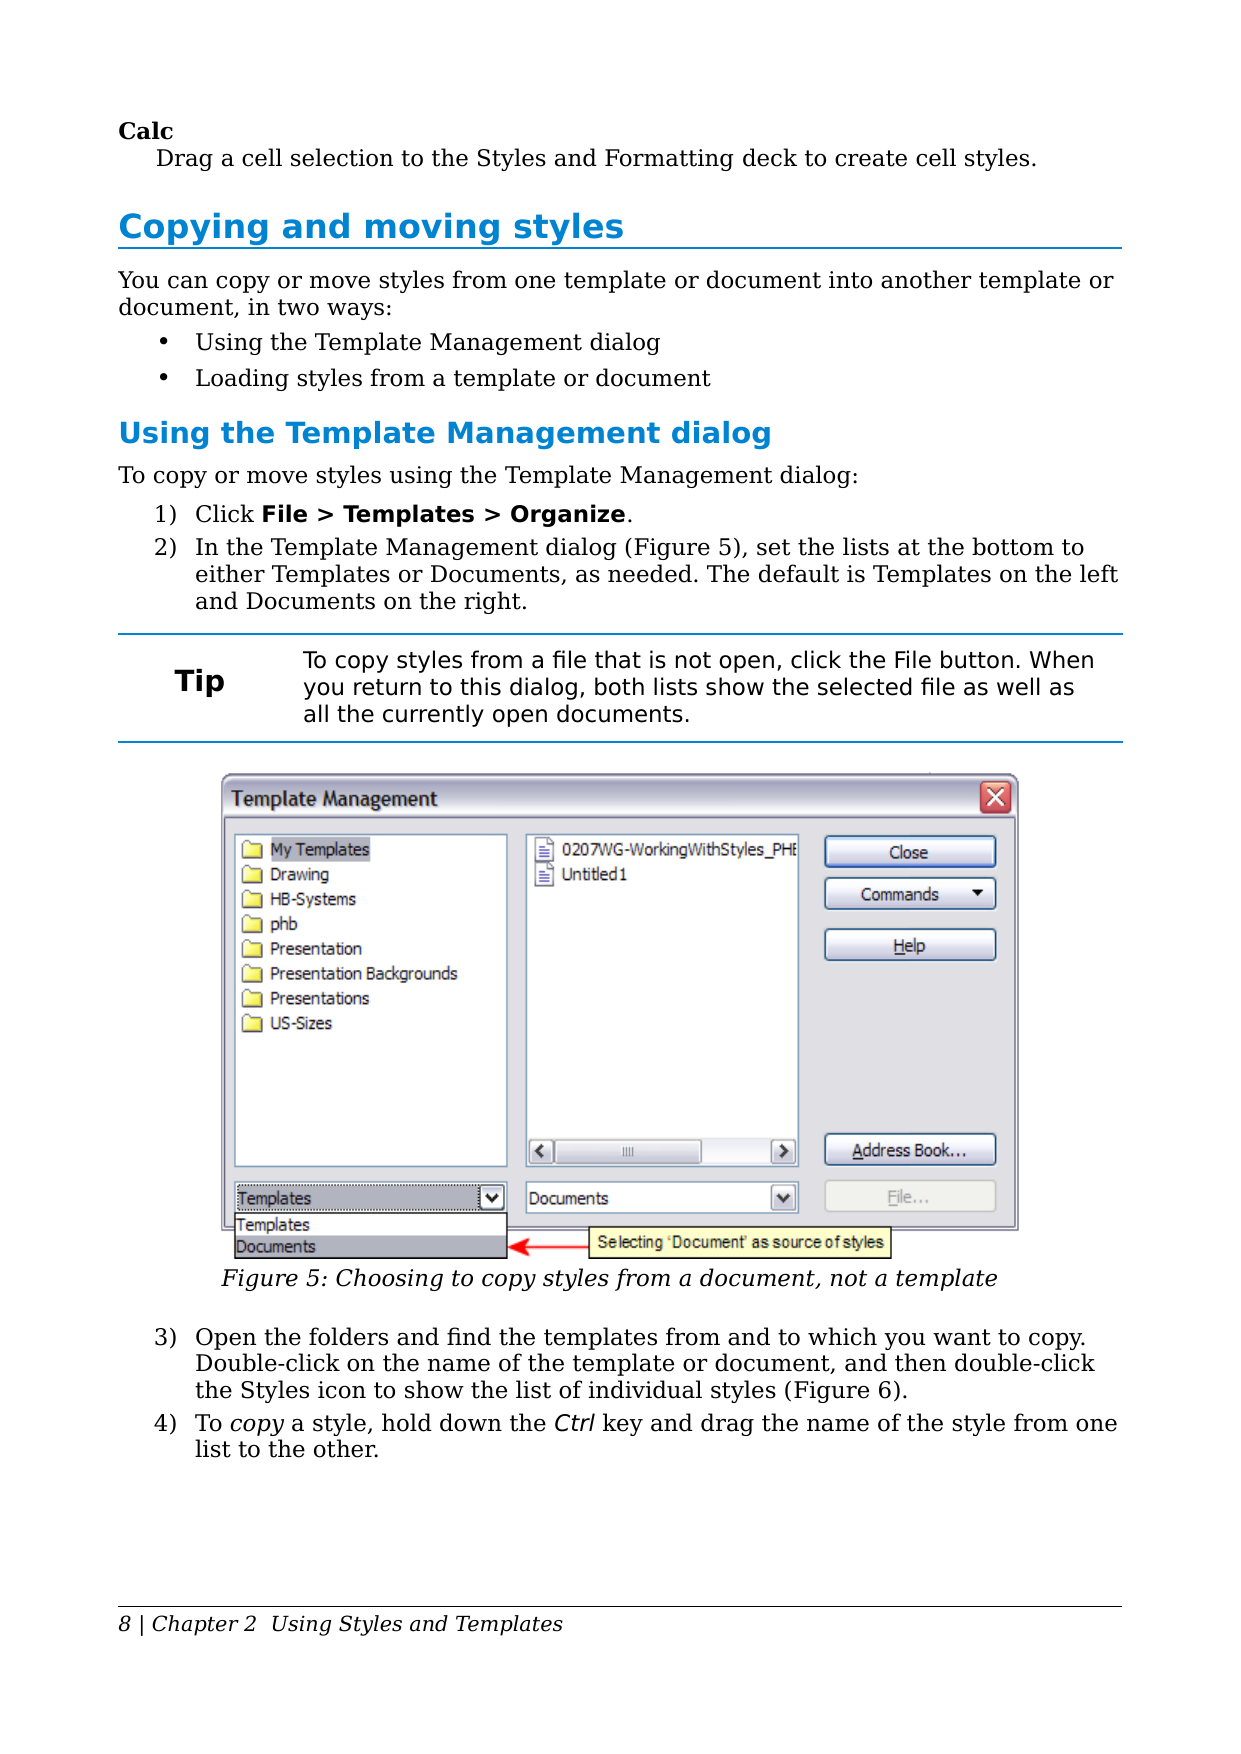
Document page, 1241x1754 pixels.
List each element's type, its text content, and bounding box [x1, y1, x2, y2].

subtitle Copying and moving styles [118, 208, 1122, 247]
text Figure 5: Choosing to copy styles from a document, not a template [221, 1265, 1019, 1291]
list Using the Template Management dialog [156, 327, 1122, 357]
picture [221, 772, 1019, 1259]
table_header To copy styles from a file that is not open, click the File button. When you return to this dialog, both lists show the selected file as well as all the currently open documents. [281, 635, 1122, 741]
list Click File > Templates > Organize. [177, 502, 1122, 528]
list In the Template Management dialog (Figure 5), set the lists at the bottom to either Templates or Documents, as needed. The default is Templates on the left and Documents on the right. [177, 534, 1122, 614]
text Calc [118, 118, 1122, 145]
list You can copy or move styles from one template or document into another template or document, in two ways: [118, 268, 1122, 321]
list To copy a style, hold down the Ctrl key and drag the name of the style from one list to the other. [177, 1410, 1122, 1463]
text Drag a cell selection to the Styles and Formatting deck to create cell styles. [156, 145, 1122, 172]
table_header Tip [118, 635, 281, 741]
text To copy or move styles using the Template Management dialog: [118, 462, 1122, 489]
subtitle Using the Template Management dialog [118, 416, 1122, 450]
list Open the folders and find the templates from and to which you want to copy. Double-click on the name of the template or document, and then double-click the Styles icon to show the list of individual styles (Figure 6). [177, 1324, 1122, 1404]
list Loading styles from a template or document [156, 363, 1122, 392]
